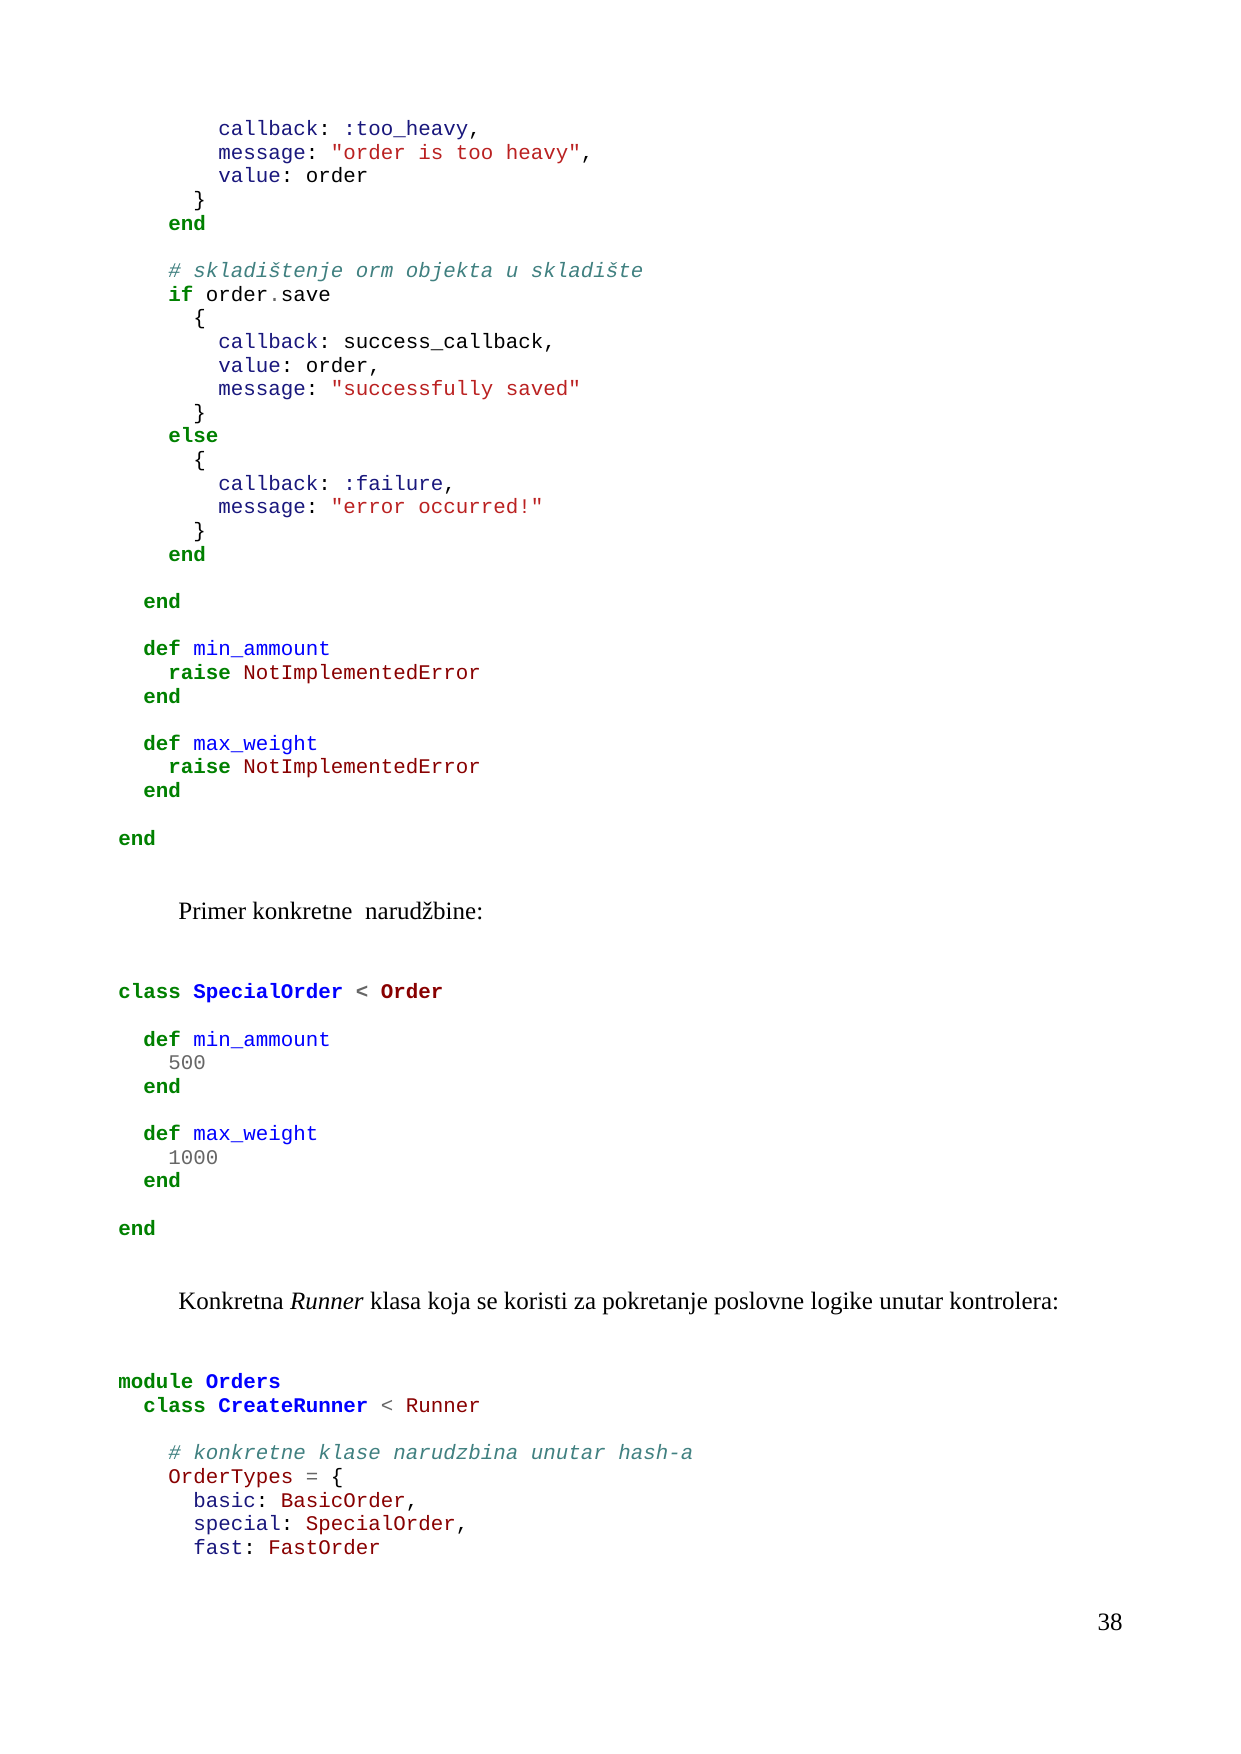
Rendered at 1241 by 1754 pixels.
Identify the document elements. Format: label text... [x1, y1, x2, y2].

text fast: FastOrder [118, 1537, 1122, 1561]
text end [118, 827, 1122, 851]
text end [118, 780, 1122, 804]
text end [118, 686, 1122, 709]
text message: "order is too heavy", [118, 142, 1122, 165]
text 500 [118, 1052, 1122, 1076]
text { [118, 449, 1122, 473]
text Konkretna Runner klasa koja se koristi za pokretanje poslovne logike unutar kontrolera: [118, 1286, 1122, 1315]
text class SpecialOrder < Order [118, 981, 1122, 1005]
text end [118, 591, 1122, 615]
text callback: success_callback, [118, 331, 1122, 354]
text def max_weight [118, 733, 1122, 757]
text value: order, [118, 354, 1122, 378]
text end [118, 1170, 1122, 1194]
text raise NotImplementedError [118, 662, 1122, 686]
text end [118, 544, 1122, 567]
text } [118, 189, 1122, 213]
text end [118, 213, 1122, 236]
text raise NotImplementedError [118, 757, 1122, 780]
text message: "error occurred!" [118, 496, 1122, 520]
text { [118, 307, 1122, 331]
text } [118, 520, 1122, 544]
text end [118, 1076, 1122, 1099]
text special: SpecialOrder, [118, 1513, 1122, 1537]
text value: order [118, 165, 1122, 189]
text } [118, 402, 1122, 426]
text basic: BasicOrder, [118, 1490, 1122, 1513]
text 1000 [118, 1147, 1122, 1170]
text module Orders [118, 1371, 1122, 1395]
text message: "successfully saved" [118, 378, 1122, 402]
text OrderTypes = { [118, 1466, 1122, 1490]
text def max_weight [118, 1123, 1122, 1147]
text else [118, 426, 1122, 449]
text def min_ammount [118, 638, 1122, 662]
text if order.save [118, 284, 1122, 307]
text class CreateRunner < Runner [118, 1395, 1122, 1419]
text def min_ammount [118, 1028, 1122, 1052]
text callback: :failure, [118, 473, 1122, 496]
text # skladištenje orm objekta u skladište [118, 260, 1122, 284]
text # konkretne klase narudzbina unutar hash-a [118, 1442, 1122, 1466]
text end [118, 1218, 1122, 1241]
text Primer konkretne narudžbine: [118, 896, 1122, 925]
text callback: :too_heavy, [118, 118, 1122, 142]
